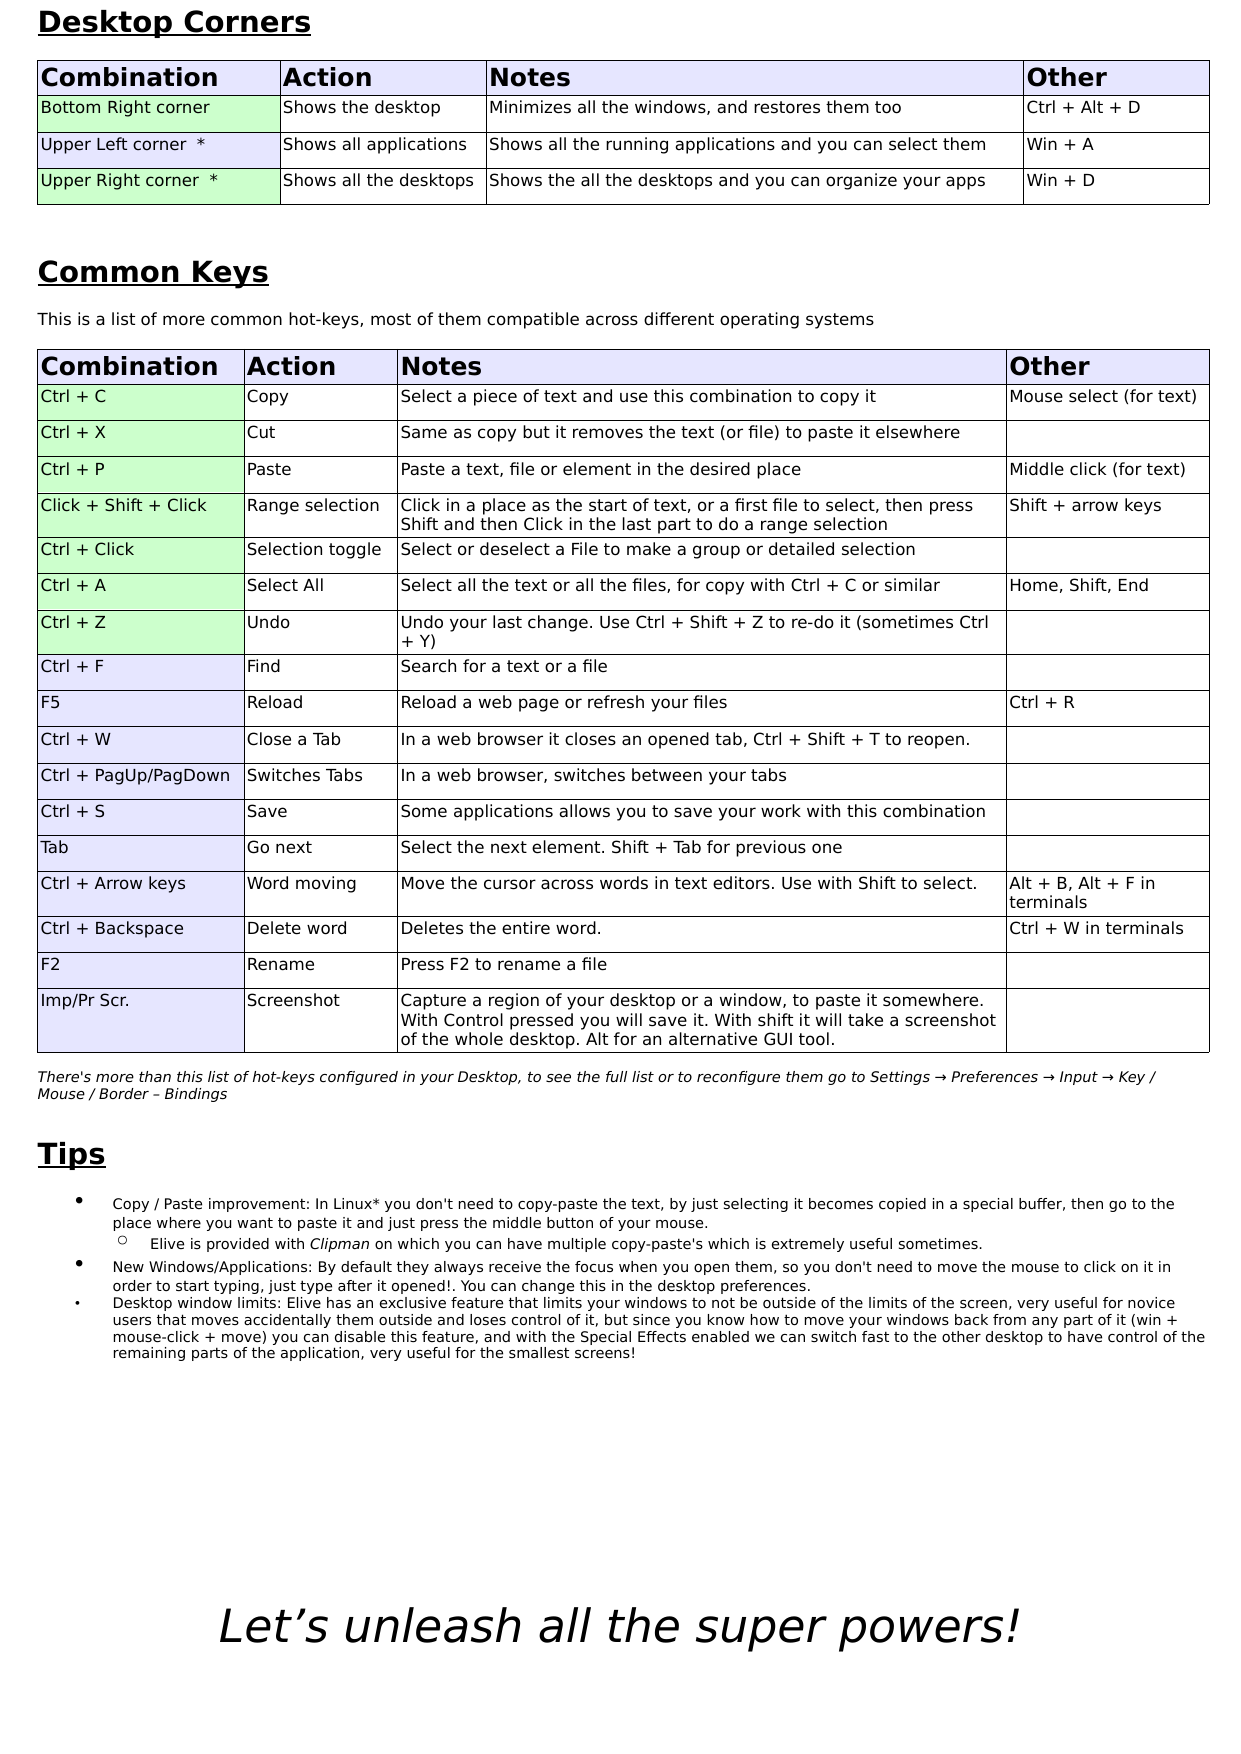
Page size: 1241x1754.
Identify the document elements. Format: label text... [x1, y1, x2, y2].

table_cell Deletes the entire word. [398, 917, 1006, 952]
table_cell Upper Right corner * [38, 169, 280, 204]
table_cell [1007, 655, 1209, 690]
table_cell [1007, 611, 1209, 654]
table_cell [1007, 953, 1209, 988]
table_cell Shows all the desktops [281, 169, 486, 204]
table_cell [1007, 727, 1209, 763]
table_cell Copy [245, 385, 397, 420]
table_cell Ctrl + A [38, 574, 244, 609]
table_cell In a web browser it closes an opened tab, Ctrl + Shift + T to reopen. [398, 727, 1006, 763]
table_cell Paste [245, 457, 397, 492]
table_cell Alt + B, Alt + F in terminals [1007, 872, 1209, 916]
table_cell Select all the text or all the files, for copy with Ctrl + C or similar [398, 574, 1006, 609]
table_cell [1007, 989, 1209, 1052]
table_cell Delete word [245, 917, 397, 952]
table_cell Same as copy but it removes the text (or file) to paste it elsewhere [398, 421, 1006, 456]
table_cell Bottom Right corner [38, 96, 280, 132]
table_cell Go next [245, 836, 397, 871]
text Common Keys [37, 255, 1209, 289]
text Tips [37, 1137, 1209, 1171]
table_cell Click in a place as the start of text, or a first file to select, then press Shift and then Click in the last part to do a range selection [398, 494, 1006, 537]
table_cell Ctrl + F [38, 655, 244, 690]
table_cell Minimizes all the windows, and restores them too [487, 96, 1023, 132]
table_cell Ctrl + Alt + D [1024, 96, 1209, 132]
table_cell Select or deselect a File to make a group or detailed selection [398, 538, 1006, 573]
table_cell Switches Tabs [245, 764, 397, 799]
table_cell Selection toggle [245, 538, 397, 573]
table_cell Shows all applications [281, 133, 486, 168]
table_cell Imp/Pr Scr. [38, 989, 244, 1052]
table_cell Home, Shift, End [1007, 574, 1209, 609]
list New Windows/Applications: By default they always receive the focus when you open them, so you don't need to move the mouse to click on it in order to start typing, just type after it opened!. You can change this in the desktop preferences. [75, 1255, 1209, 1294]
table_cell Capture a region of your desktop or a window, to paste it somewhere. With Control pressed you will save it. With shift it will take a screenshot of the whole desktop. Alt for an alternative GUI tool. [398, 989, 1006, 1052]
table_cell Shows the desktop [281, 96, 486, 132]
table_cell Press F2 to rename a file [398, 953, 1006, 988]
table_cell Ctrl + P [38, 457, 244, 492]
table_cell Ctrl + S [38, 800, 244, 835]
table_cell Shows the all the desktops and you can organize your apps [487, 169, 1023, 204]
table_cell Undo your last change. Use Ctrl + Shift + Z to re-do it (sometimes Ctrl + Y) [398, 611, 1006, 654]
table_cell Move the cursor across words in text editors. Use with Shift to select. [398, 872, 1006, 916]
table_cell [1007, 764, 1209, 799]
table_header Action [281, 61, 486, 95]
table_cell Rename [245, 953, 397, 988]
table_cell Ctrl + Z [38, 611, 244, 654]
table_cell Select the next element. Shift + Tab for previous one [398, 836, 1006, 871]
table_cell Find [245, 655, 397, 690]
text There's more than this list of hot-keys configured in your Desktop, to see the full list or to reconfigure them go to Settings → Preferences → Input → Key / Mouse / Border – Bindings [37, 1069, 1209, 1103]
table_cell Reload a web page or refresh your files [398, 691, 1006, 726]
table_cell Save [245, 800, 397, 835]
table_cell Close a Tab [245, 727, 397, 763]
table_cell In a web browser, switches between your tabs [398, 764, 1006, 799]
table_cell [1007, 800, 1209, 835]
table_cell Ctrl + R [1007, 691, 1209, 726]
table_cell Ctrl + Arrow keys [38, 872, 244, 916]
table_cell Ctrl + X [38, 421, 244, 456]
table_cell F2 [38, 953, 244, 988]
text Let’s unleash all the super powers! [37, 1600, 1209, 1653]
text This is a list of more common hot-keys, most of them compatible across different operating systems [37, 310, 1209, 329]
table_cell Win + A [1024, 133, 1209, 168]
table_cell Shift + arrow keys [1007, 494, 1209, 537]
table_cell Select All [245, 574, 397, 609]
table_header Other [1007, 350, 1209, 384]
table_cell Tab [38, 836, 244, 871]
table_cell Ctrl + PagUp/PagDown [38, 764, 244, 799]
table_header Combination [38, 350, 244, 384]
table_cell Ctrl + W [38, 727, 244, 763]
table_cell Mouse select (for text) [1007, 385, 1209, 420]
table_cell Range selection [245, 494, 397, 537]
list Elive is provided with Clipman on which you can have multiple copy-paste's which is extremely useful sometimes. [112, 1232, 1209, 1255]
table_header Notes [398, 350, 1006, 384]
text Desktop Corners [37, 5, 1209, 39]
table_cell Search for a text or a file [398, 655, 1006, 690]
table_cell [1007, 421, 1209, 456]
list Copy / Paste improvement: In Linux* you don't need to copy-paste the text, by just selecting it becomes copied in a special buffer, then go to the place where you want to paste it and just press the middle button of your mouse. [75, 1192, 1209, 1232]
table_cell Ctrl + Backspace [38, 917, 244, 952]
table_cell [1007, 836, 1209, 871]
table_cell Middle click (for text) [1007, 457, 1209, 492]
table_cell Paste a text, file or element in the desired place [398, 457, 1006, 492]
table_cell Undo [245, 611, 397, 654]
table_cell F5 [38, 691, 244, 726]
table_cell Ctrl + Click [38, 538, 244, 573]
table_cell Shows all the running applications and you can select them [487, 133, 1023, 168]
table_cell [1007, 538, 1209, 573]
table_cell Some applications allows you to save your work with this combination [398, 800, 1006, 835]
table_cell Word moving [245, 872, 397, 916]
table_cell Screenshot [245, 989, 397, 1052]
table_header Other [1024, 61, 1209, 95]
table_cell Select a piece of text and use this combination to copy it [398, 385, 1006, 420]
table_header Action [245, 350, 397, 384]
table_cell Reload [245, 691, 397, 726]
table_cell Cut [245, 421, 397, 456]
table_cell Click + Shift + Click [38, 494, 244, 537]
table_header Notes [487, 61, 1023, 95]
list Desktop window limits: Elive has an exclusive feature that limits your windows to not be outside of the limits of the screen, very useful for novice users that moves accidentally them outside and loses control of it, but since you know how to move your windows back from any part of it (win + mouse-click + move) you can disable this feature, and with the Special Effects enabled we can switch fast to the other desktop to have control of the remaining parts of the application, very useful for the smallest screens! [75, 1294, 1209, 1362]
table_cell Ctrl + C [38, 385, 244, 420]
table_cell Win + D [1024, 169, 1209, 204]
table_cell Upper Left corner * [38, 133, 280, 168]
table_header Combination [38, 61, 280, 95]
table_cell Ctrl + W in terminals [1007, 917, 1209, 952]
